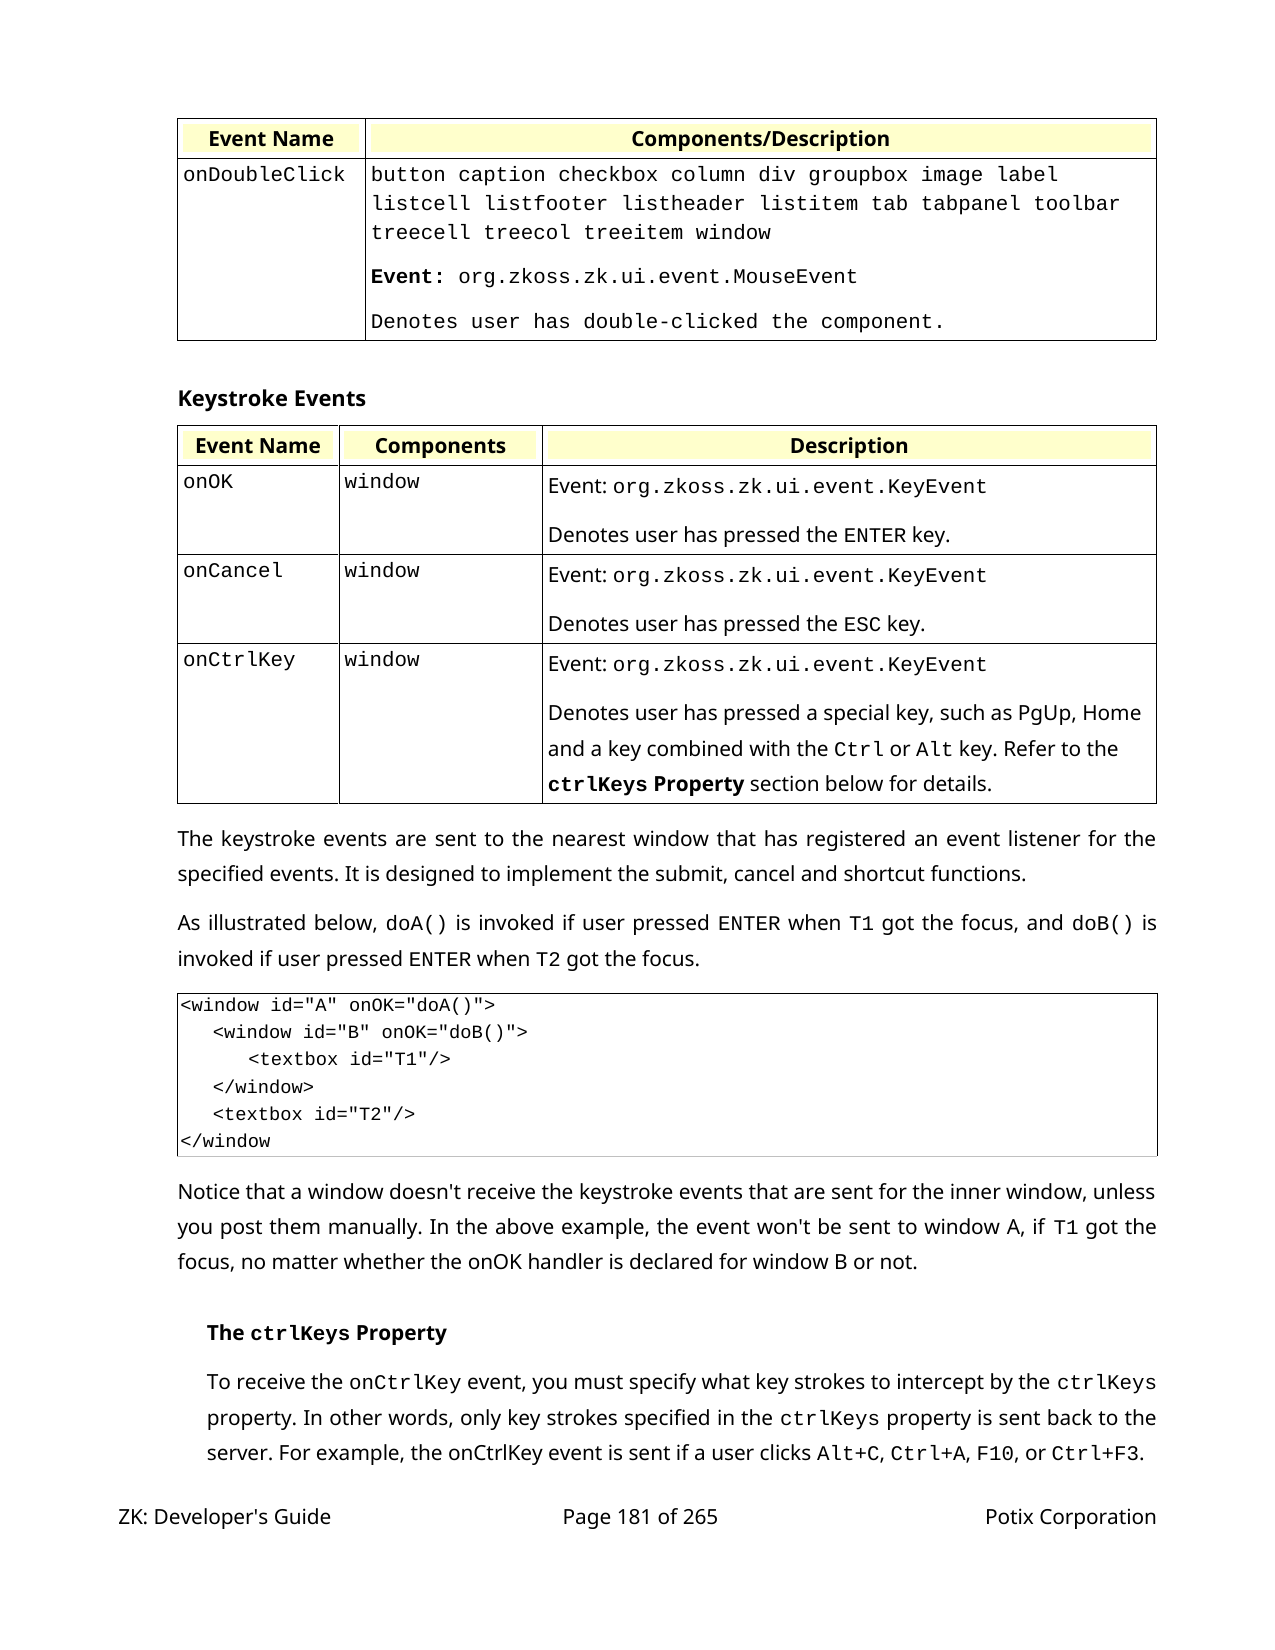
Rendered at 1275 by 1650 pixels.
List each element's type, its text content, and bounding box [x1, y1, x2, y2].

text <textbox id="T2"/> [178, 1102, 1157, 1126]
table_cell Event: org.zkoss.zk.ui.event.KeyEvent Denotes user has pressed a special key, such as PgUp, Home and a key combined with the Ctrl or Alt key. Refer to the ctrlKeys Property section below for details. [543, 644, 1156, 803]
table_header Event Name [178, 426, 338, 465]
subtitle Keystroke Events [177, 383, 1157, 413]
table_cell onCtrlKey [178, 644, 338, 803]
text <textbox id="T1"/> [178, 1047, 1157, 1072]
table_header Event Name [178, 119, 365, 158]
subtitle The ctrlKeys Property [207, 1318, 1157, 1347]
table_cell window [340, 555, 542, 643]
table_cell Event: org.zkoss.zk.ui.event.KeyEvent Denotes user has pressed the ESC key. [543, 555, 1156, 643]
table_cell onDoubleClick [178, 159, 365, 340]
table_header Components [340, 426, 542, 465]
table_header Description [543, 426, 1156, 465]
text The keystroke events are sent to the nearest window that has registered an event listener for the specified events. It is designed to implement the submit, cancel and shortcut functions. [177, 824, 1157, 888]
table_cell Event: org.zkoss.zk.ui.event.KeyEvent Denotes user has pressed the ENTER key. [543, 466, 1156, 554]
text Notice that a window doesn't receive the keystroke events that are sent for the inner window, unless you post them manually. In the above example, the event won't be sent to window A, if T1 got the focus, no matter whether the onOK handler is declared for window B or not. [177, 1177, 1157, 1276]
text To receive the onCtrlKey event, you must specify what key strokes to intercept by the ctrlKeys property. In other words, only key strokes specified in the ctrlKeys property is sent back to the server. For example, the onCtrlKey event is sent if a user clicks Alt+C, Ctrl+A, F10, or Ctrl+F3. [207, 1367, 1157, 1467]
table_cell onCancel [178, 555, 338, 643]
text <window id="A" onOK="doA()"> [178, 994, 1157, 1017]
table_cell window [340, 466, 542, 554]
table_header Components/Description [366, 119, 1156, 158]
table_cell onOK [178, 466, 338, 554]
text </window [178, 1129, 1157, 1156]
text </window> [178, 1074, 1157, 1099]
table_cell window [340, 644, 542, 803]
table_cell button caption checkbox column div groupbox image label listcell listfooter listheader listitem tab tabpanel toolbar treecell treecol treeitem window Event: org.zkoss.zk.ui.event.MouseEvent Denotes user has double-clicked the component. [366, 159, 1156, 340]
text <window id="B" onOK="doB()"> [178, 1020, 1157, 1044]
text As illustrated below, doA() is invoked if user pressed ENTER when T1 got the focus, and doB() is invoked if user pressed ENTER when T2 got the focus. [177, 908, 1157, 972]
